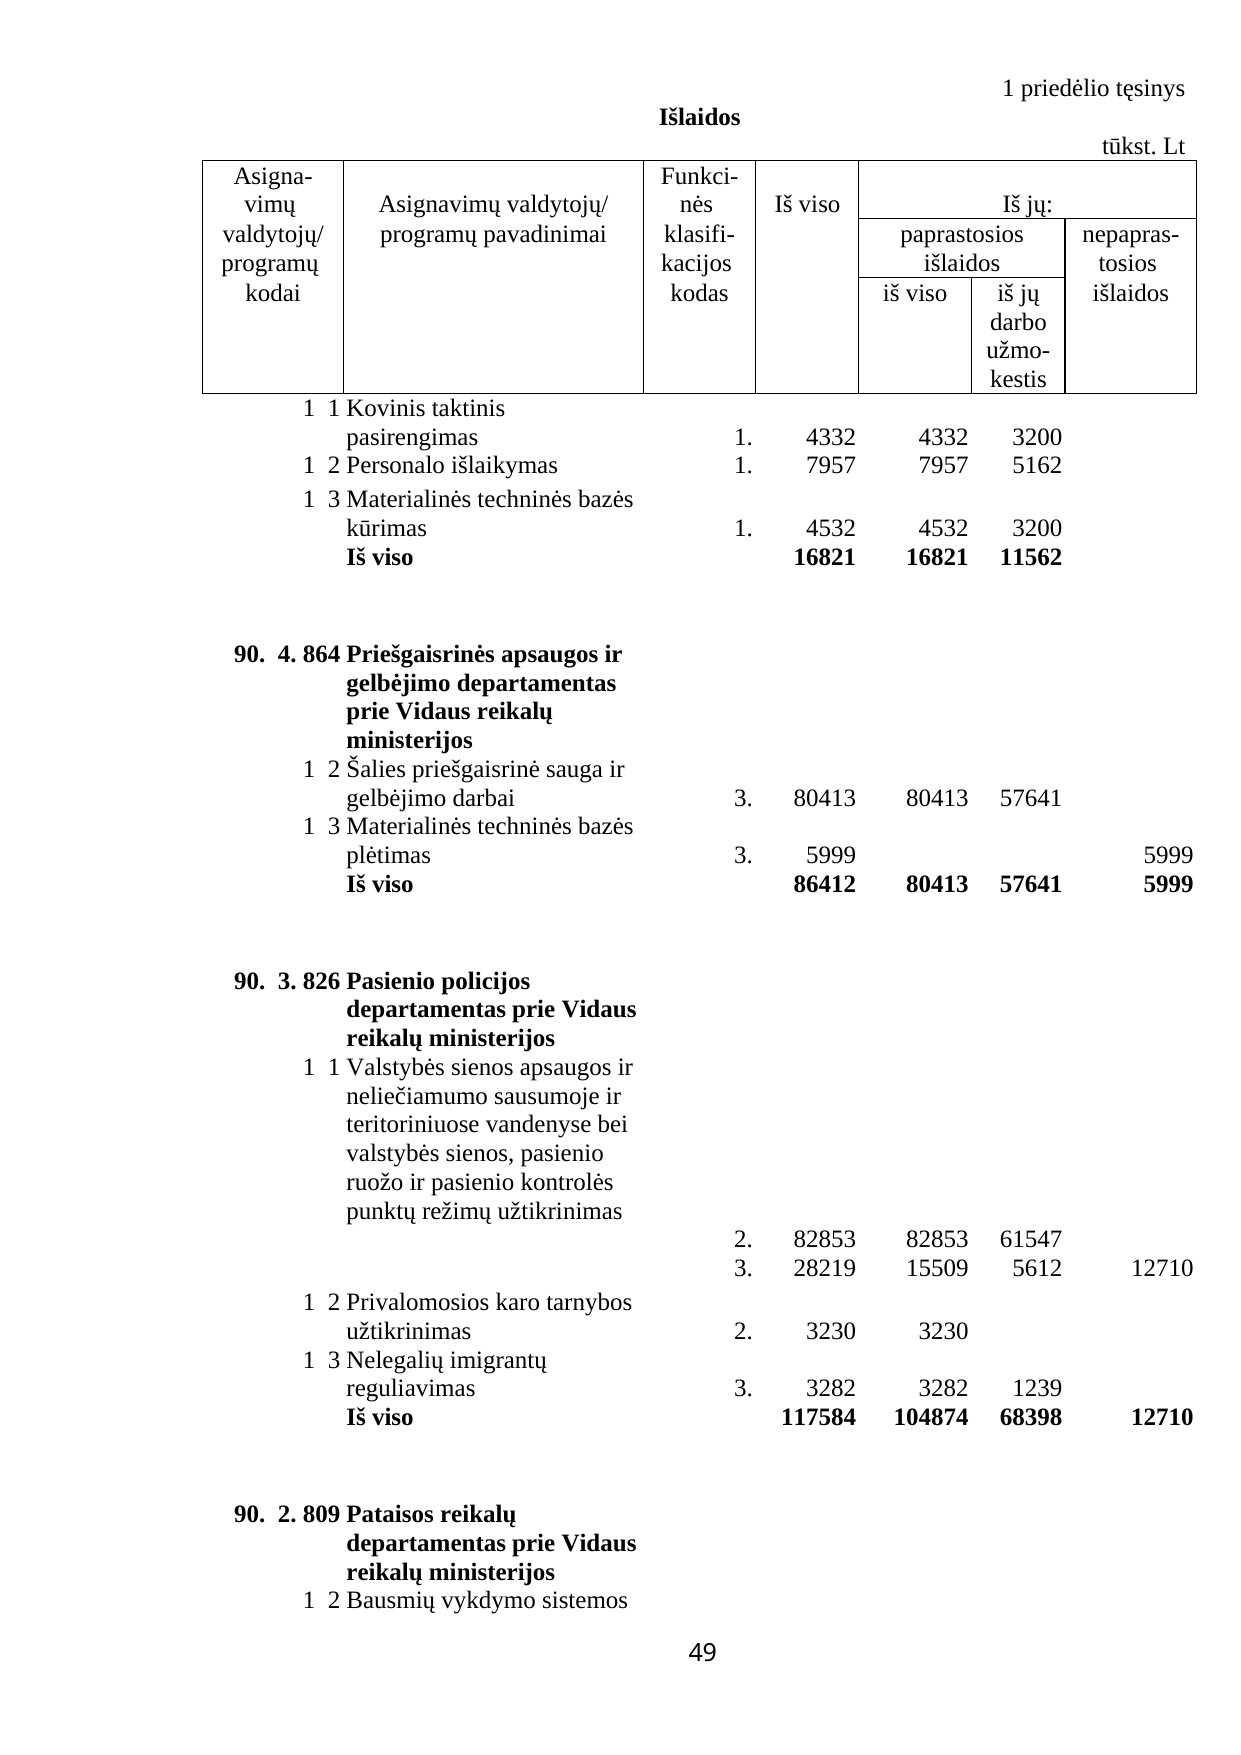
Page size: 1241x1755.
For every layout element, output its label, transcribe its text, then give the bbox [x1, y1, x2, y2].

table_cell 16821 [859, 542, 971, 576]
table_cell 2. [643, 1052, 756, 1253]
table_cell 3. [643, 1345, 756, 1402]
table_cell 3230 [859, 1287, 971, 1345]
table_cell nepapras-tosios [1066, 219, 1196, 277]
table_cell [971, 1585, 1065, 1619]
table_cell kodas [644, 277, 755, 393]
table_cell Pasienio policijos departamentas prie Vidaus reikalų ministerijos [343, 966, 643, 1052]
table_cell 11562 [971, 542, 1065, 576]
table_cell 1 3 [203, 485, 343, 542]
table_cell [1065, 576, 1196, 639]
table_cell Materialinės techninės bazės plėtimas [343, 811, 643, 869]
table_cell 4532 [859, 485, 971, 542]
table_cell 57641 [971, 754, 1065, 811]
table_cell [859, 576, 971, 639]
table_cell 61547 [971, 1052, 1065, 1253]
table_cell [971, 811, 1065, 869]
table_cell 1 3 [203, 1345, 343, 1402]
table_cell Priešgaisrinės apsaugos ir gelbėjimo departamentas prie Vidaus reikalų ministerijos [343, 639, 643, 754]
table_cell Šalies priešgaisrinė sauga ir gelbėjimo darbai [343, 754, 643, 811]
table_cell [203, 576, 343, 639]
table_cell iš jų darbo užmo-kestis [972, 278, 1064, 393]
table_cell 1 2 [203, 1585, 343, 1619]
table_cell [859, 811, 971, 869]
table_cell 82853 [756, 1052, 859, 1253]
table_cell [971, 903, 1065, 966]
table_cell išlaidos [1066, 277, 1196, 393]
table_cell [344, 277, 643, 393]
table_cell 3200 [971, 394, 1065, 450]
table_cell [756, 1585, 859, 1619]
table_cell 1 1 [203, 1052, 343, 1253]
table_cell [859, 1436, 971, 1499]
table_cell 1. [643, 394, 756, 450]
table_cell 3282 [859, 1345, 971, 1402]
table_cell [1065, 966, 1196, 1052]
table_cell 28219 [756, 1253, 859, 1287]
table_cell Asigna-vimų [203, 161, 343, 218]
table_cell Iš viso [343, 869, 643, 903]
table_cell 1 1 [203, 394, 343, 450]
table_cell [971, 1499, 1065, 1585]
table_cell 1 2 [203, 450, 343, 484]
table_cell 104874 [859, 1402, 971, 1436]
table_cell [1065, 639, 1196, 754]
table_cell [756, 218, 858, 277]
table_cell kodai [203, 277, 343, 393]
table_cell [1065, 1585, 1196, 1619]
table_cell 12710 [1065, 1253, 1196, 1287]
table_cell [971, 576, 1065, 639]
table_cell iš viso [859, 278, 971, 393]
table_cell 1 2 [203, 1287, 343, 1345]
table_cell [1065, 754, 1196, 811]
table_cell Materialinės techninės bazės kūrimas [343, 485, 643, 542]
table_cell 68398 [971, 1402, 1065, 1436]
table_cell [343, 903, 643, 966]
table_cell [643, 1436, 756, 1499]
table_cell 80413 [859, 869, 971, 903]
table_cell Bausmių vykdymo sistemos [343, 1585, 643, 1619]
table_cell 1239 [971, 1345, 1065, 1402]
table_cell [1065, 450, 1196, 484]
table_cell 3230 [756, 1287, 859, 1345]
table_cell [343, 576, 643, 639]
table_cell [756, 966, 859, 1052]
table_cell [859, 966, 971, 1052]
table_cell 15509 [859, 1253, 971, 1287]
table_cell 5162 [971, 450, 1065, 484]
table_cell Nelegalių imigrantų reguliavimas [343, 1345, 643, 1402]
table_cell [343, 1253, 643, 1287]
table_cell 86412 [756, 869, 859, 903]
table_cell [756, 639, 859, 754]
table_cell Iš viso [343, 1402, 643, 1436]
table_cell 4532 [756, 485, 859, 542]
table_cell [971, 639, 1065, 754]
table_cell Iš viso [343, 542, 643, 576]
table_cell programų pavadinimai [344, 218, 643, 277]
table_cell [859, 903, 971, 966]
table_cell 5612 [971, 1253, 1065, 1287]
table_cell Asignavimų valdytojų/ [344, 161, 643, 218]
table_cell Personalo išlaikymas [343, 450, 643, 484]
table_cell [343, 1436, 643, 1499]
table_cell [1065, 1345, 1196, 1402]
table_cell [1065, 1287, 1196, 1345]
table_cell [971, 1287, 1065, 1345]
table_cell Privalomosios karo tarnybos užtikrinimas [343, 1287, 643, 1345]
table_cell [203, 542, 343, 576]
table_cell 80413 [756, 754, 859, 811]
table_cell klasifi-kacijos [644, 218, 755, 277]
table_cell [756, 277, 858, 393]
table_cell 90. 4. 864 [203, 639, 343, 754]
table_cell [643, 966, 756, 1052]
table_cell [643, 903, 756, 966]
table_cell [643, 542, 756, 576]
table_cell [203, 903, 343, 966]
table_cell tūkst. Lt [203, 131, 1196, 160]
table_cell Kovinis taktinis pasirengimas [343, 394, 643, 450]
table_cell valdytojų/ programų [203, 218, 343, 277]
table_cell 16821 [756, 542, 859, 576]
table_cell 82853 [859, 1052, 971, 1253]
table_cell 4332 [756, 394, 859, 450]
table_header 1 priedėlio tęsinys [203, 74, 1196, 102]
table_cell [1065, 1436, 1196, 1499]
table_cell [203, 869, 343, 903]
table_cell [643, 639, 756, 754]
table_cell [859, 1499, 971, 1585]
table_cell Funkci-nės [644, 161, 755, 218]
table_cell [756, 1499, 859, 1585]
table_cell 4332 [859, 394, 971, 450]
table_cell [643, 1499, 756, 1585]
table_cell [859, 639, 971, 754]
table_cell [643, 576, 756, 639]
table_cell 7957 [756, 450, 859, 484]
table_cell [643, 1402, 756, 1436]
table_cell 90. 2. 809 [203, 1499, 343, 1585]
table_cell [971, 1436, 1065, 1499]
table_cell Išlaidos [203, 102, 1196, 131]
table_cell Pataisos reikalų departamentas prie Vidaus reikalų ministerijos [343, 1499, 643, 1585]
table_cell [643, 869, 756, 903]
table_cell 2. [643, 1287, 756, 1345]
table_cell 1 3 [203, 811, 343, 869]
table_cell 57641 [971, 869, 1065, 903]
table_cell [1065, 903, 1196, 966]
table_cell 5999 [1065, 811, 1196, 869]
table_cell Iš jų: [859, 161, 1196, 218]
table_cell 1 2 [203, 754, 343, 811]
table_cell [1065, 1052, 1196, 1253]
table_cell [1065, 542, 1196, 576]
table_cell 3. [643, 754, 756, 811]
table_cell [756, 903, 859, 966]
table_cell paprastosios išlaidos [859, 219, 1064, 277]
table_cell 7957 [859, 450, 971, 484]
table_cell [971, 966, 1065, 1052]
table_cell 1. [643, 450, 756, 484]
table_cell 3. [643, 1253, 756, 1287]
table_cell [1065, 485, 1196, 542]
table_cell 12710 [1065, 1402, 1196, 1436]
table_cell 90. 3. 826 [203, 966, 343, 1052]
table_cell [203, 1402, 343, 1436]
table_cell 5999 [756, 811, 859, 869]
table_cell [1065, 394, 1196, 450]
table_cell 80413 [859, 754, 971, 811]
table_cell [859, 1585, 971, 1619]
table_cell 3. [643, 811, 756, 869]
table_cell [643, 1585, 756, 1619]
table_cell 3200 [971, 485, 1065, 542]
table_cell 1. [643, 485, 756, 542]
table_cell Valstybės sienos apsaugos ir neliečiamumo sausumoje ir teritoriniuose vandenyse bei valstybės sienos, pasienio ruožo ir pasienio kontrolės punktų režimų užtikrinimas [343, 1052, 643, 1253]
table_cell 117584 [756, 1402, 859, 1436]
table_cell 3282 [756, 1345, 859, 1402]
table_cell [756, 1436, 859, 1499]
table_cell [756, 576, 859, 639]
table_cell [203, 1253, 343, 1287]
table_cell 5999 [1065, 869, 1196, 903]
table_cell Iš viso [756, 161, 858, 218]
table_cell [203, 1436, 343, 1499]
table_cell [1065, 1499, 1196, 1585]
